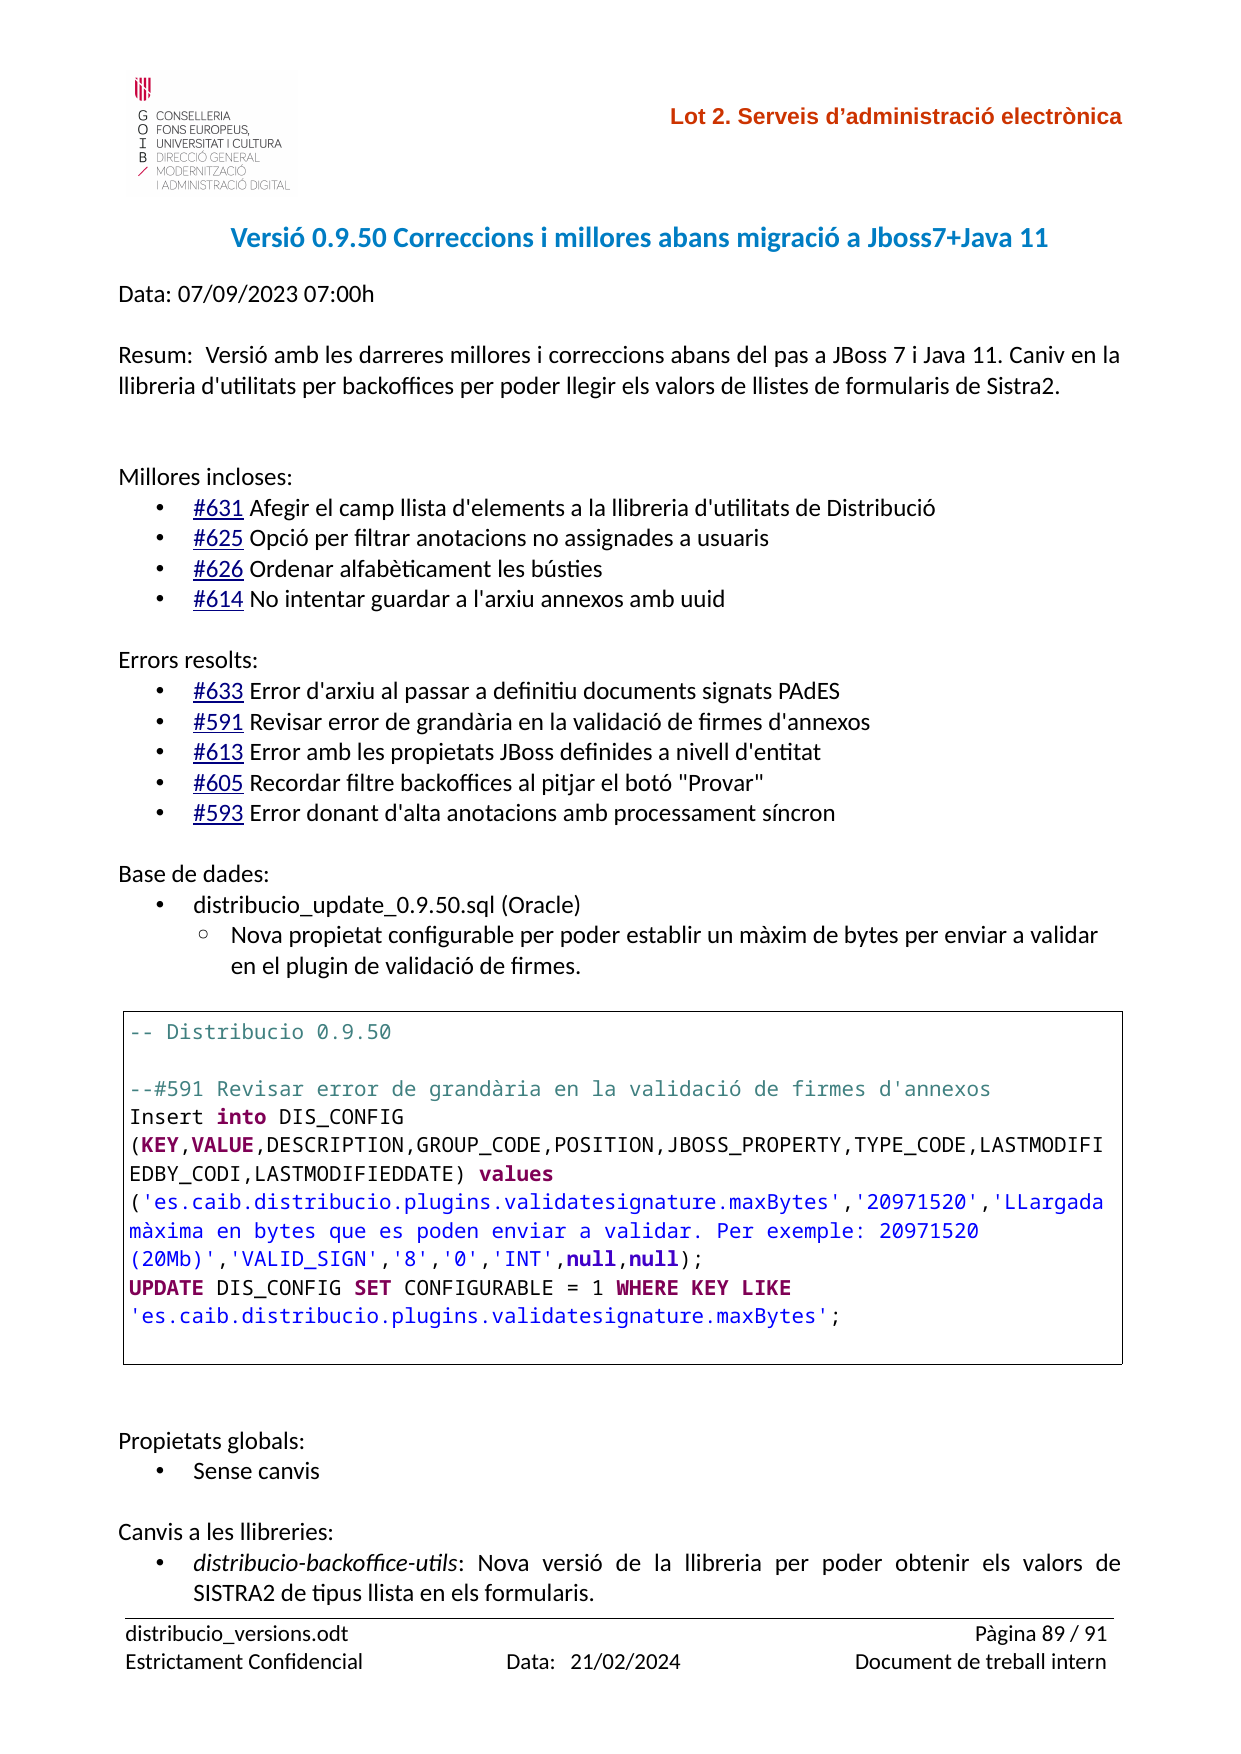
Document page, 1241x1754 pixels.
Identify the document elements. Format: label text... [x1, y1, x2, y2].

list #613 Error amb les propietats JBoss definides a nivell d'entitat [156, 736, 1122, 767]
picture [126, 70, 299, 197]
list #625 Opció per filtrar anotacions no assignades a usuaris [156, 523, 1122, 553]
list #626 Ordenar alfabèticament les bústies [156, 553, 1122, 584]
list #631 Afegir el camp llista d'elements a la llibreria d'utilitats de Distribució [156, 492, 1122, 523]
text Propietats globals: [118, 1425, 1122, 1455]
list distribucio_update_0.9.50.sql (Oracle) [156, 889, 1122, 919]
list Sense canvis [156, 1455, 1122, 1486]
text Canvis a les llibreries: [118, 1516, 1122, 1547]
text Resum: Versió amb les darreres millores i correccions abans del pas a JBoss 7 i Java 11. Caniv en la llibreria d'utilitats per backoffices per poder llegir els valors de llistes de formularis de Sistra2. [118, 339, 1122, 401]
list Nova propietat configurable per poder establir un màxim de bytes per enviar a validar en el plugin de validació de firmes. [193, 919, 1122, 980]
list #633 Error d'arxiu al passar a definitiu documents signats PAdES [156, 675, 1122, 706]
table_header -- Distribucio 0.9.50 --#591 Revisar error de grandària en la validació de firmes d'annexos Insert into DIS_CONFIG (KEY,VALUE,DESCRIPTION,GROUP_CODE,POSITION,JBOSS_PROPERTY,TYPE_CODE,LASTMODIFIEDBY_CODI,LASTMODIFIEDDATE) values ('es.caib.distribucio.plugins.validatesignature.maxBytes','20971520','LLargada màxima en bytes que es poden enviar a validar. Per exemple: 20971520 (20Mb)','VALID_SIGN','8','0','INT',null,null); UPDATE DIS_CONFIG SET CONFIGURABLE = 1 WHERE KEY LIKE 'es.caib.distribucio.plugins.validatesignature.maxBytes'; [124, 1012, 1122, 1364]
list #605 Recordar filtre backoffices al pitjar el botó "Provar" [156, 767, 1122, 797]
list #591 Revisar error de grandària en la validació de firmes d'annexos [156, 706, 1122, 736]
text Millores incloses: [118, 462, 1122, 492]
text Base de dades: [118, 858, 1122, 889]
list distribucio-backoffice-utils: Nova versió de la llibreria per poder obtenir els valors de SISTRA2 de tipus llista en els formularis. [156, 1547, 1122, 1608]
text Data: 07/09/2023 07:00h [118, 278, 1122, 309]
list #614 No intentar guardar a l'arxiu annexos amb uuid [156, 584, 1122, 614]
subtitle Versió 0.9.50 Correccions i millores abans migració a Jboss7+Java 11 [153, 219, 1122, 255]
list #593 Error donant d'alta anotacions amb processament síncron [156, 797, 1122, 828]
text Errors resolts: [118, 645, 1122, 675]
